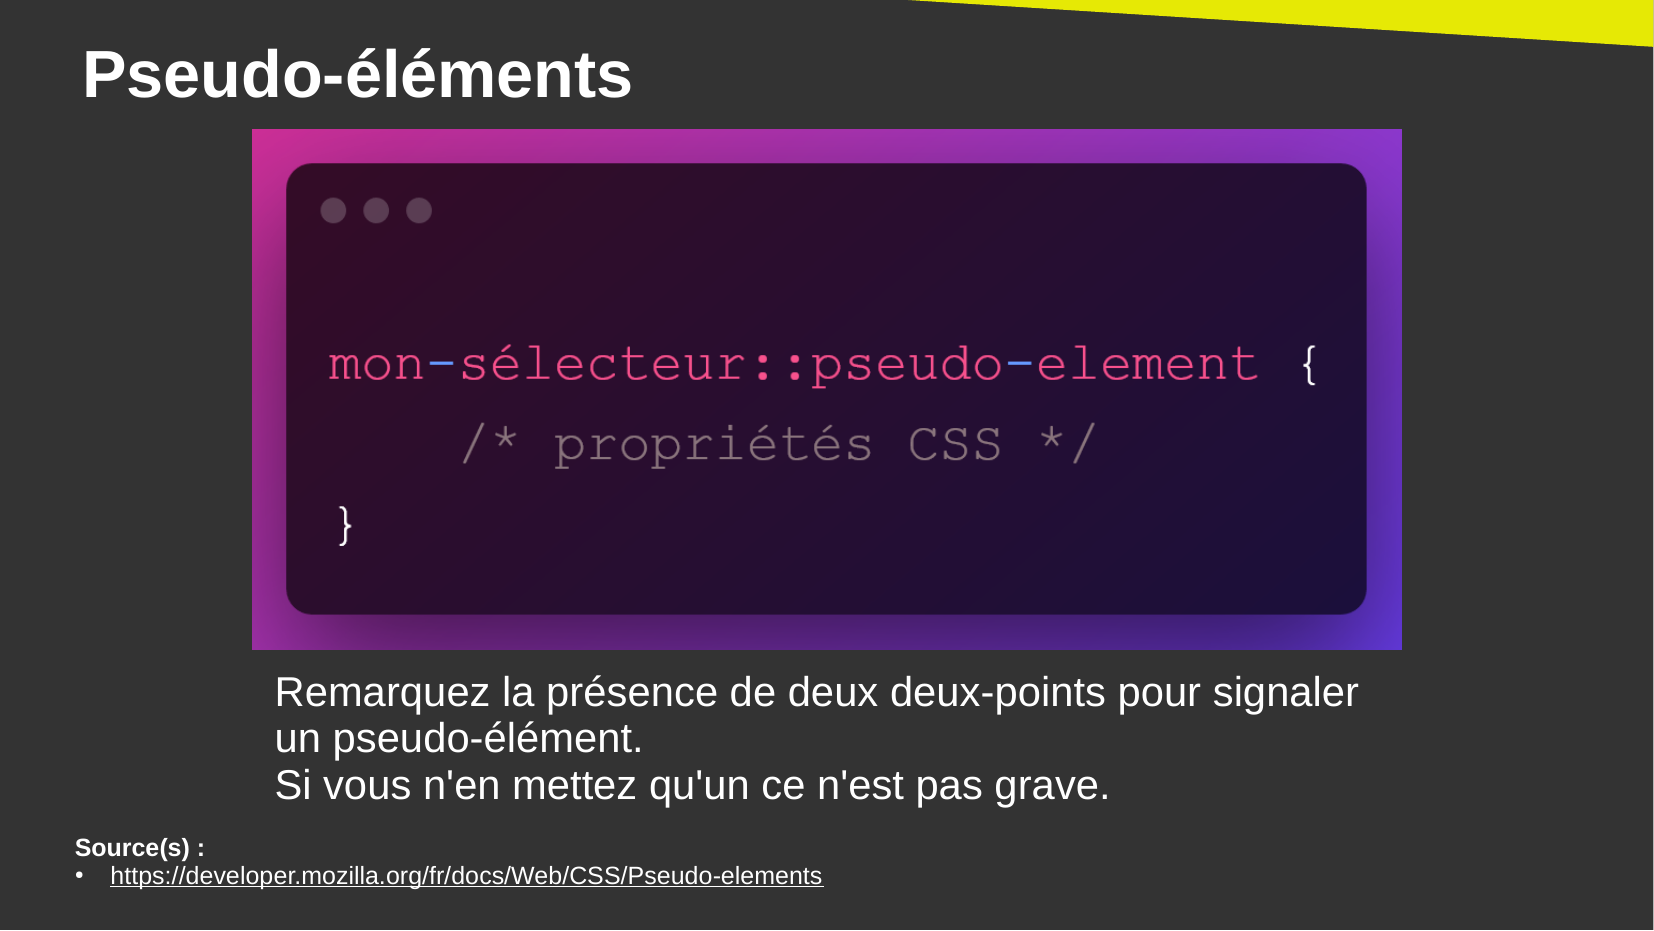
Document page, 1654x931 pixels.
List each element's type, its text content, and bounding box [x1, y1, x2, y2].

text_box Remarquez la présence de deux deux-points pour signaler un pseudo-élément. Si vous n'en mettez qu'un ce n'est pas grave. [259, 661, 1394, 816]
title Pseudo-éléments [82, 37, 1571, 114]
picture [252, 129, 1402, 650]
text_box Source(s) : https://developer.mozilla.org/fr/docs/Web/CSS/Pseudo-elements [60, 826, 1583, 898]
text_box [908, 0, 1654, 47]
